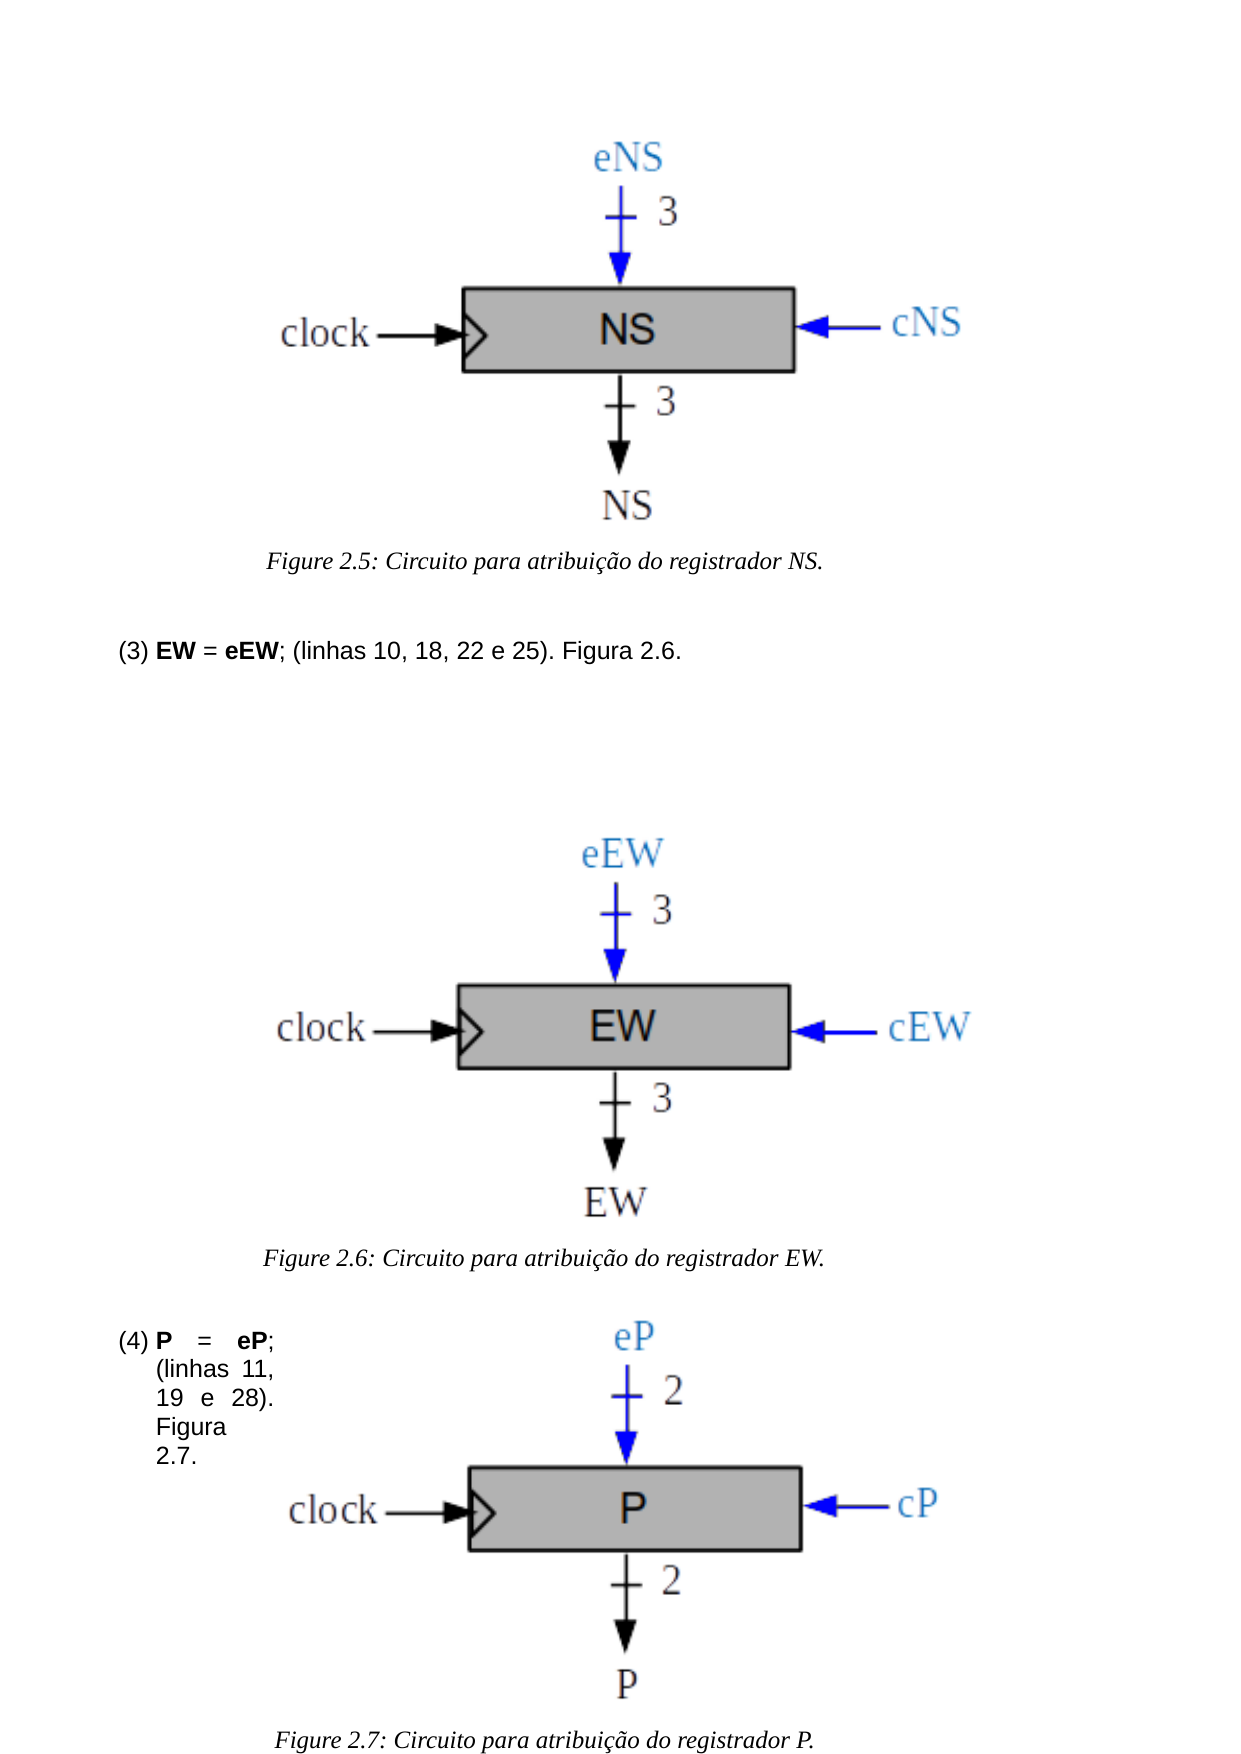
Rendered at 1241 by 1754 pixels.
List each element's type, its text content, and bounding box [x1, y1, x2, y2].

list [966, 1326, 1122, 1469]
text Figure 2.5: Circuito para atribuição do registrador NS. [266, 541, 974, 575]
picture [266, 130, 975, 541]
picture [262, 820, 978, 1238]
list EW = eEW; (linhas 10, 18, 22 e 25). Figura 2.6. [118, 636, 1122, 664]
text Figure 2.6: Circuito para atribuição do registrador EW. [263, 1238, 977, 1271]
picture [274, 1309, 966, 1720]
list P = eP; (linhas 11, 19 e 28). Figura 2.7. [118, 1326, 274, 1469]
text Figure 2.7: Circuito para atribuição do registrador P. [274, 1720, 966, 1754]
